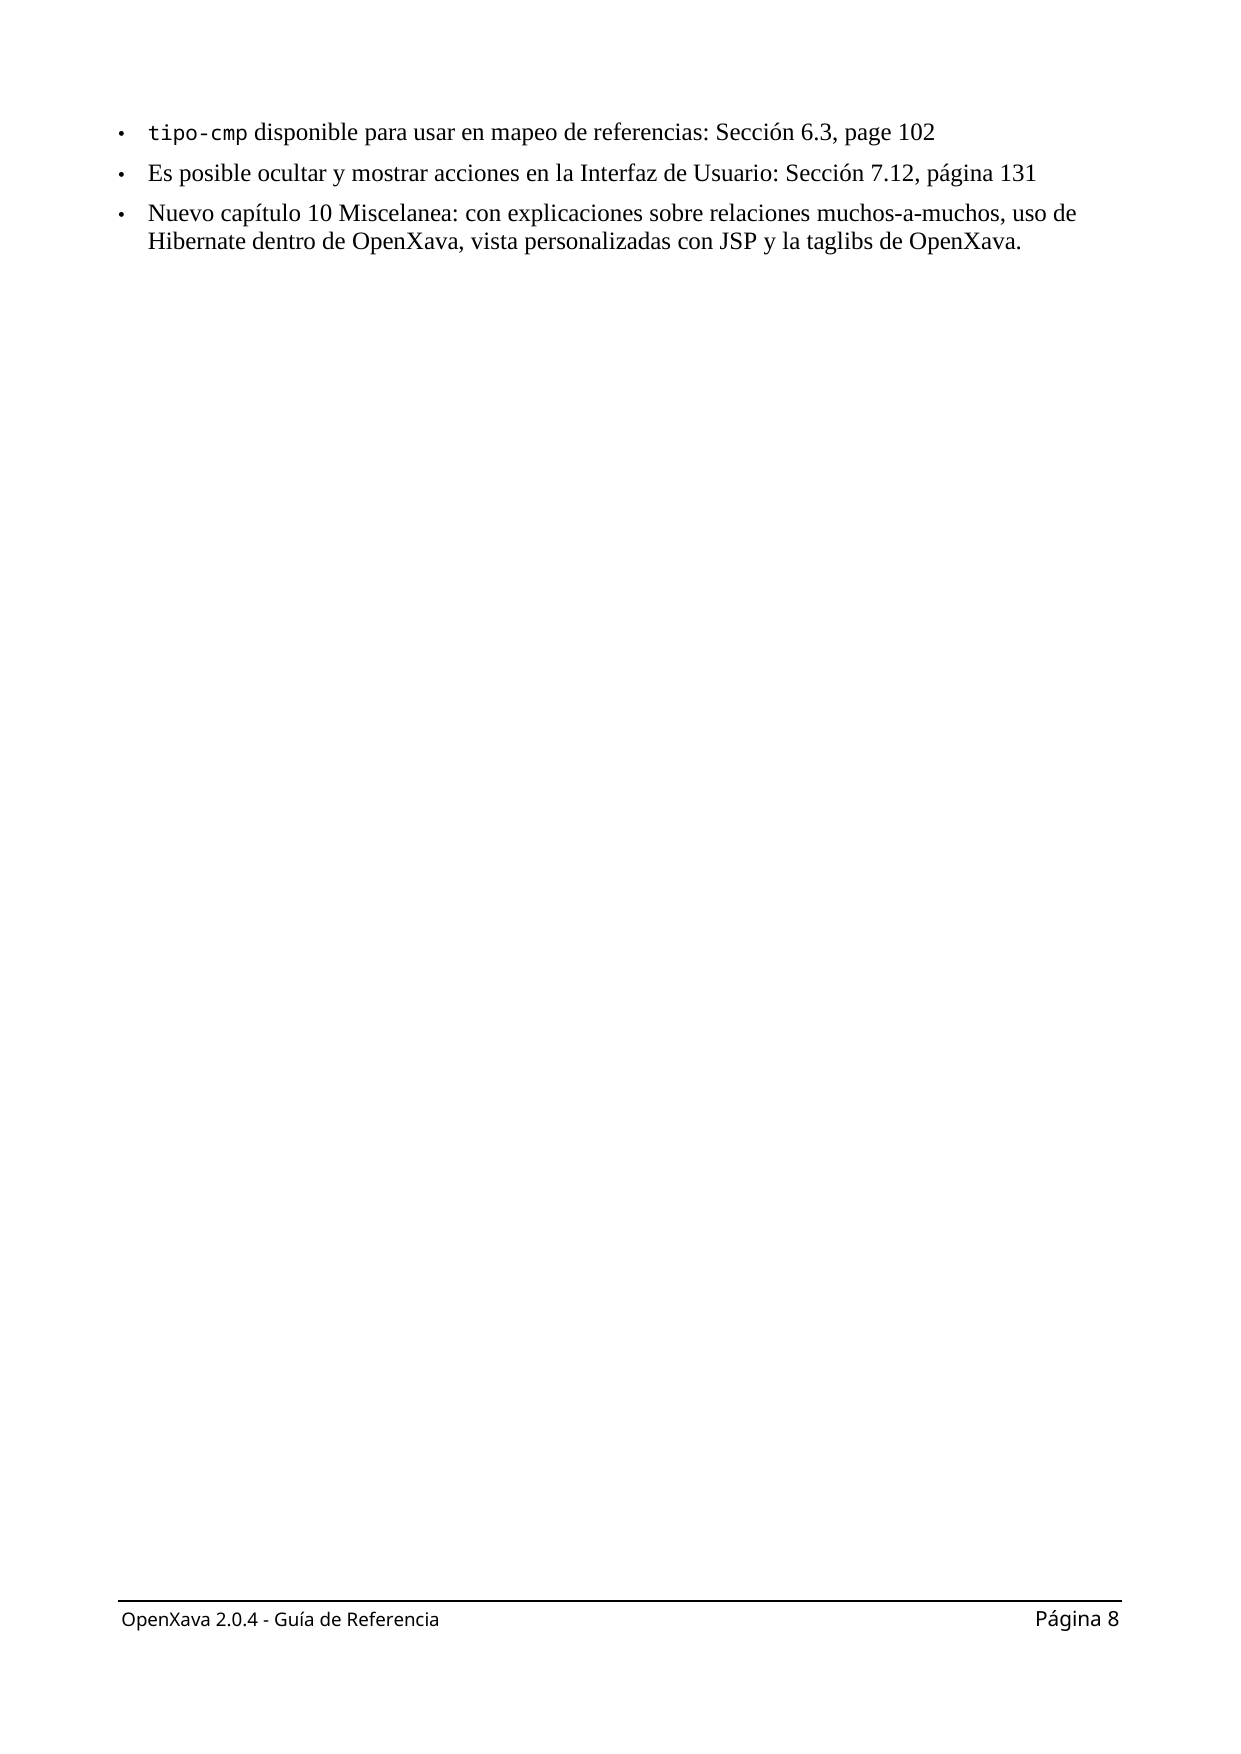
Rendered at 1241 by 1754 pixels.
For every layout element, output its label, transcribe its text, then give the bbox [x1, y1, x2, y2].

list Nuevo capítulo 10 Miscelanea: con explicaciones sobre relaciones muchos-a-muchos, uso de Hibernate dentro de OpenXava, vista personalizadas con JSP y la taglibs de OpenXava. [118, 199, 1122, 254]
list Es posible ocultar y mostrar acciones en la Interfaz de Usuario: Sección 7.12, página 131 [118, 159, 1122, 187]
list tipo-cmp disponible para usar en mapeo de referencias: Sección 6.3, page 102 [118, 118, 1122, 146]
